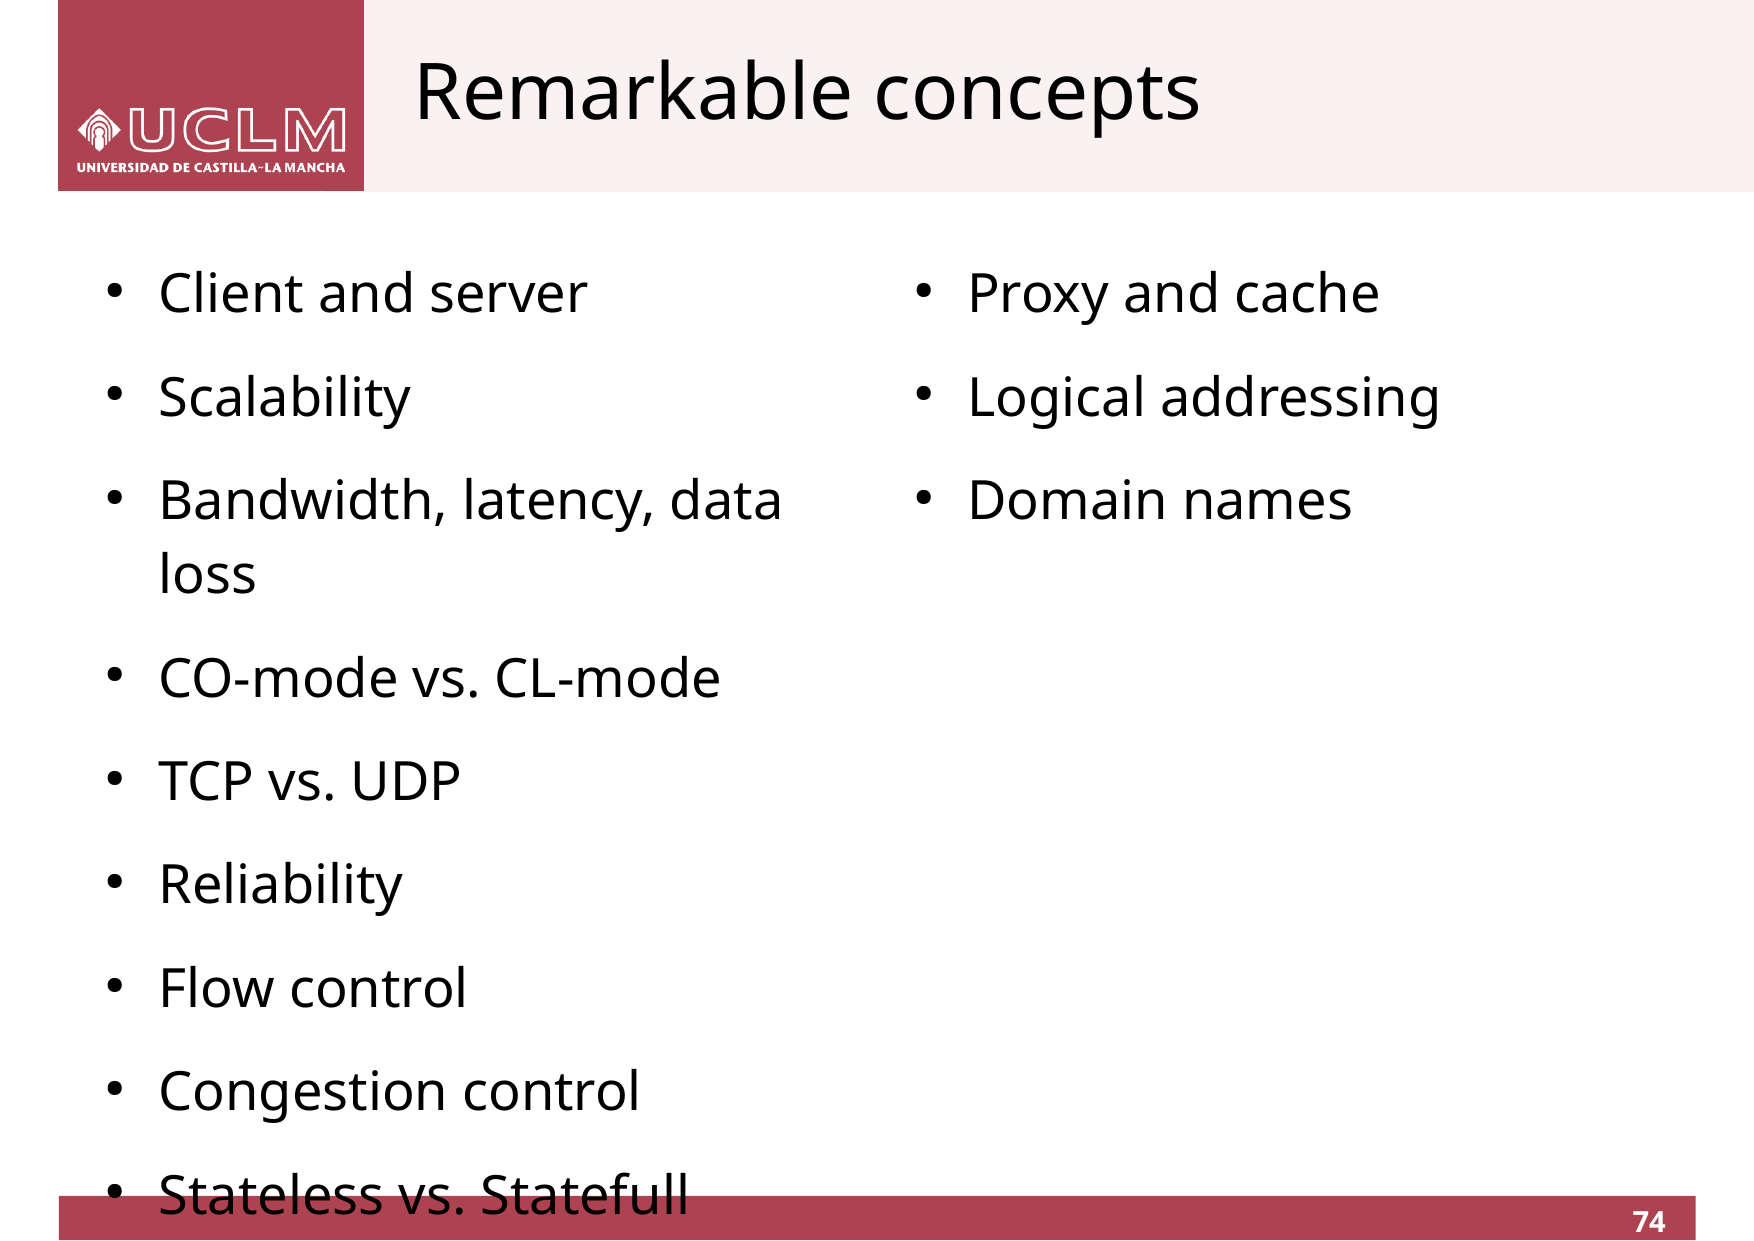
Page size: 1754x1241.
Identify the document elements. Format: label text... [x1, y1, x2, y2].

title Remarkable concepts [413, 0, 1667, 198]
list Proxy and cache Logical addressing Domain names [896, 254, 1667, 974]
list Client and server Scalability Bandwidth, latency, data loss CO-mode vs. CL-mode TCP vs. UDP Reliability Flow control Congestion control Stateless vs. Statefull [87, 254, 858, 974]
picture [58, 0, 364, 191]
